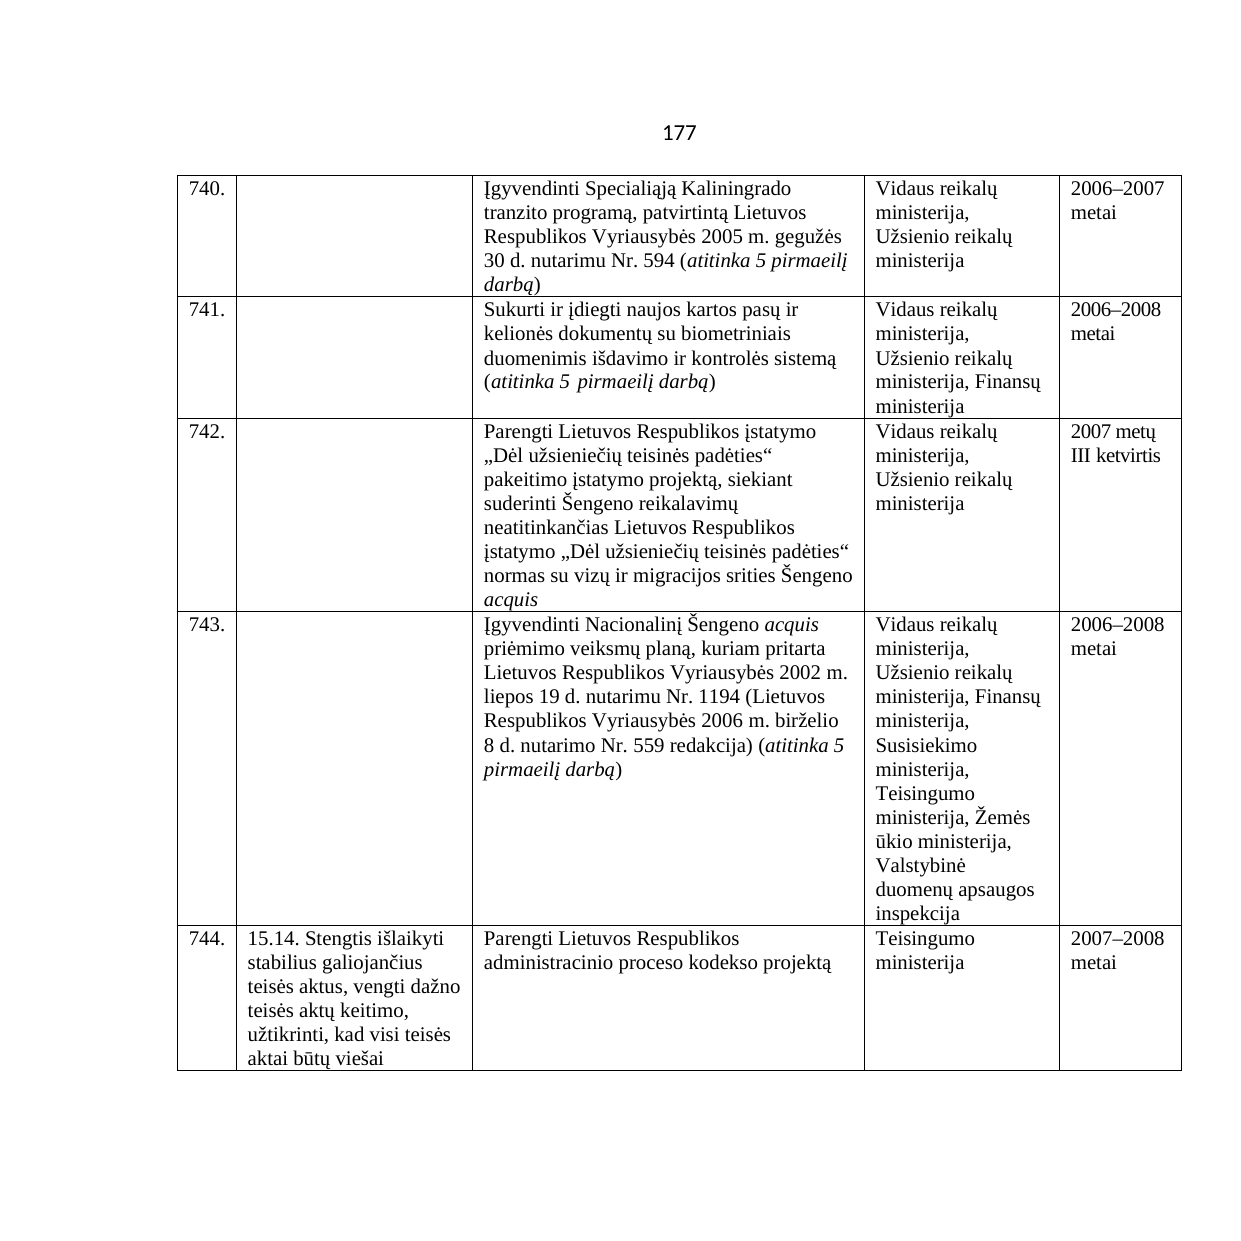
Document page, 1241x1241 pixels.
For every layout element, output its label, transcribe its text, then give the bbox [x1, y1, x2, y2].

table_cell 740. [178, 176, 236, 296]
table_cell Sukurti ir įdiegti naujos kartos pasų ir kelionės dokumentų su biometriniais duomenimis išdavimo ir kontrolės sistemą (atitinka 5 pirmaeilį darbą) [473, 297, 864, 418]
table_cell Įgyvendinti Specialiąją Kaliningrado tranzito programą, patvirtintą Lietuvos Respublikos Vyriausybės 2005 m. gegužės 30 d. nutarimu Nr. 594 (atitinka 5 pirmaeilį darbą) [473, 176, 864, 296]
table_cell Vidaus reikalų ministerija, Užsienio reikalų ministerija [865, 176, 1059, 296]
table_cell [237, 419, 472, 611]
table_cell 743. [178, 612, 236, 925]
table_cell 744. [178, 926, 236, 1070]
table_cell Parengti Lietuvos Respublikos įstatymo „Dėl užsieniečių teisinės padėties“ pakeitimo įstatymo projektą, siekiant suderinti Šengeno reikalavimų neatitinkančias Lietuvos Respublikos įstatymo „Dėl užsieniečių teisinės padėties“ normas su vizų ir migracijos srities Šengeno acquis [473, 419, 864, 611]
table_cell 2006–2008 metai [1060, 612, 1181, 925]
table_cell Teisingumo ministerija [865, 926, 1059, 1070]
table_cell 2006–2008 metai [1060, 297, 1181, 418]
table_cell 741. [178, 297, 236, 418]
table_cell Vidaus reikalų ministerija, Užsienio reikalų ministerija [865, 419, 1059, 611]
table_cell [237, 612, 472, 925]
table_cell 2006–2007 metai [1060, 176, 1181, 296]
table_cell Vidaus reikalų ministerija, Užsienio reikalų ministerija, Finansų ministerija, Susisiekimo ministerija, Teisingumo ministerija, Žemės ūkio ministerija, Valstybinė duomenų apsaugos inspekcija [865, 612, 1059, 925]
table_cell Vidaus reikalų ministerija, Užsienio reikalų ministerija, Finansų ministerija [865, 297, 1059, 418]
table_cell [237, 176, 472, 296]
table_cell 742. [178, 419, 236, 611]
table_cell 2007–2008 metai [1060, 926, 1181, 1070]
table_cell 15.14. Stengtis išlaikyti stabilius galiojančius teisės aktus, vengti dažno teisės aktų keitimo, užtikrinti, kad visi teisės aktai būtų viešai [237, 926, 472, 1070]
table_cell [237, 297, 472, 418]
table_cell 2007 metų III ketvirtis [1060, 419, 1181, 611]
table_cell Parengti Lietuvos Respublikos administracinio proceso kodekso projektą [473, 926, 864, 1070]
table_cell Įgyvendinti Nacionalinį Šengeno acquis priėmimo veiksmų planą, kuriam pritarta Lietuvos Respublikos Vyriausybės 2002 m. liepos 19 d. nutarimu Nr. 1194 (Lietuvos Respublikos Vyriausybės 2006 m. birželio 8 d. nutarimo Nr. 559 redakcija) (atitinka 5 pirmaeilį darbą) [473, 612, 864, 925]
